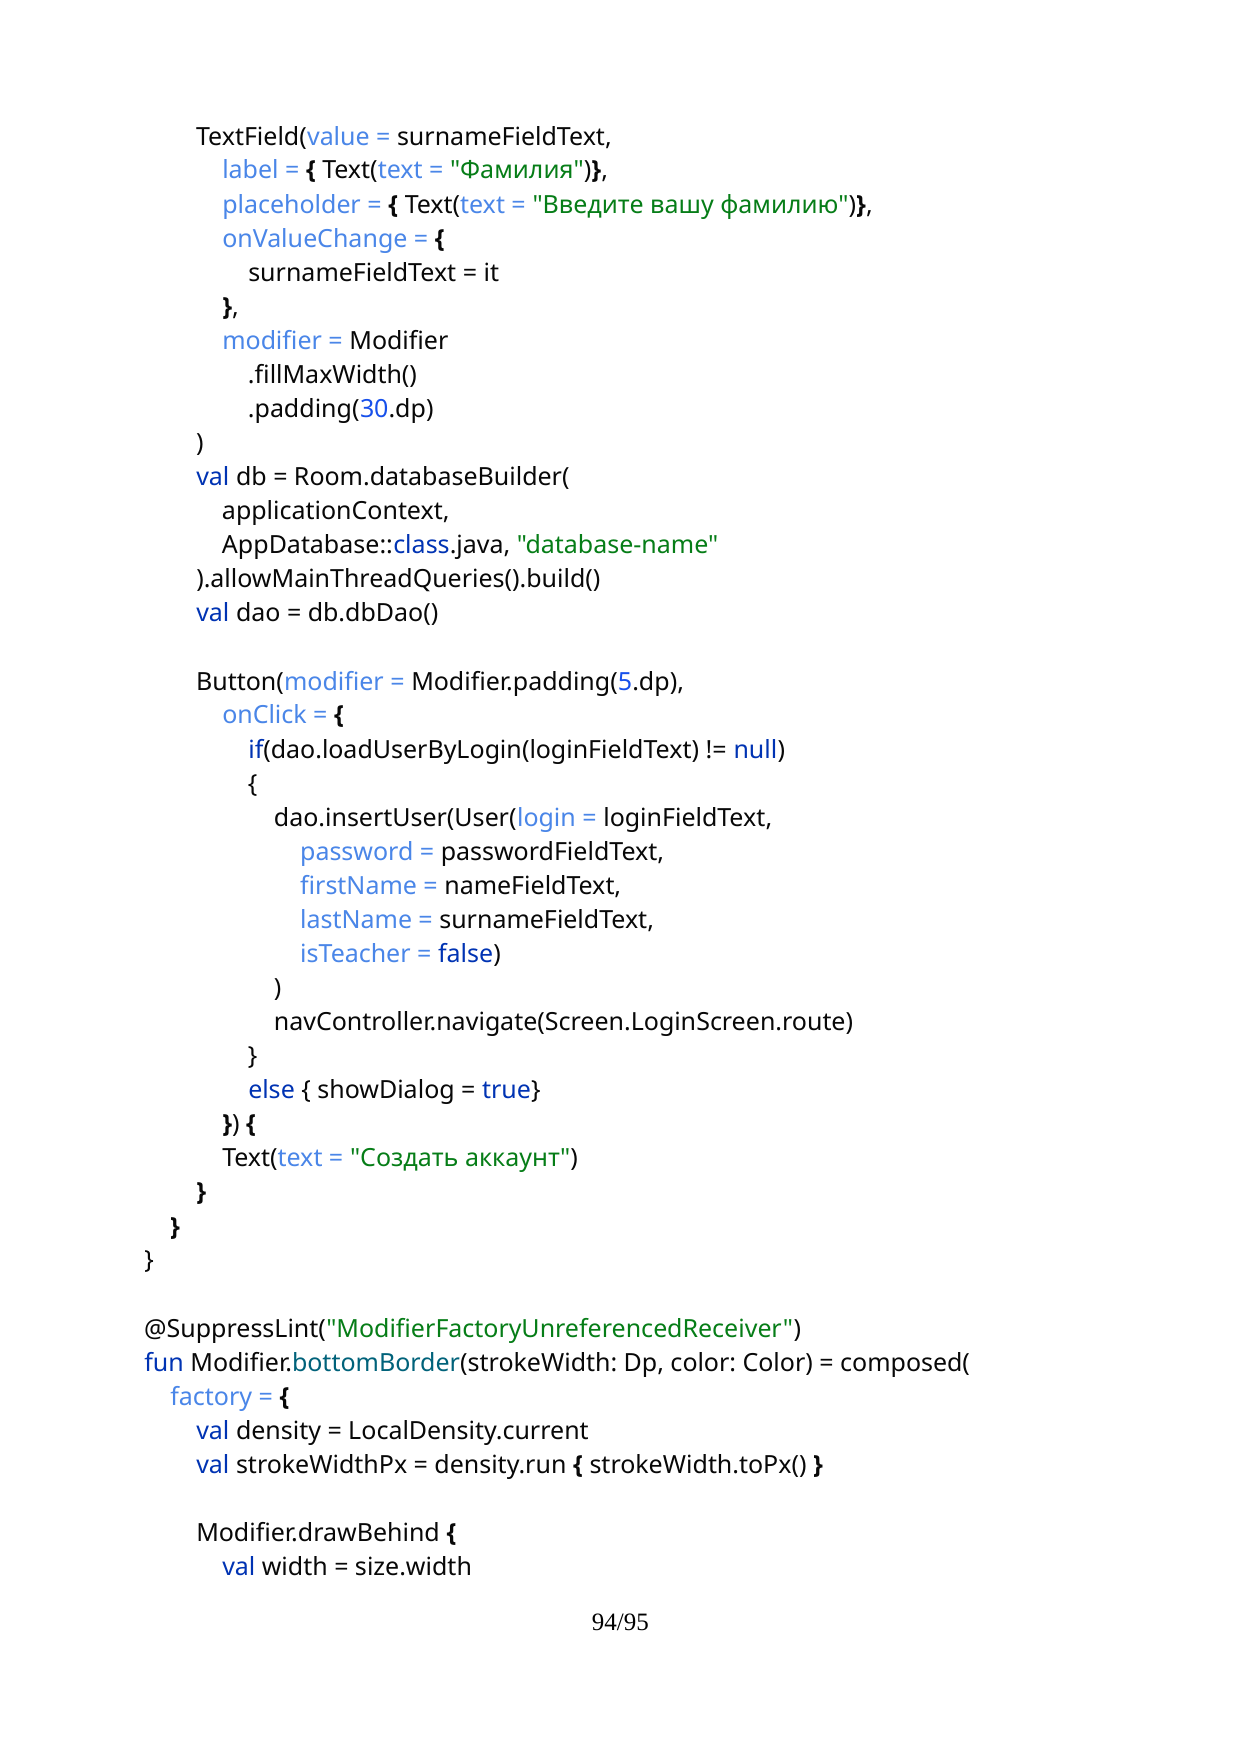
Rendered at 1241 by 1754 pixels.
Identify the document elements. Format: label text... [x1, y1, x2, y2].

text TextField(value = surnameFieldText, label = { Text(text = "Фамилия")}, placeholder = { Text(text = "Введите вашу фамилию")}, onValueChange = { surnameFieldText = it }, modifier = Modifier .fillMaxWidth() .padding(30.dp) ) val db = Room.databaseBuilder( applicationContext, AppDatabase::class.java, "database-name" ).allowMainThreadQueries().build() val dao = db.dbDao() Button(modifier = Modifier.padding(5.dp), onClick = { if(dao.loadUserByLogin(loginFieldText) != null) { dao.insertUser(User(login = loginFieldText, password = passwordFieldText, firstName = nameFieldText, lastName = surnameFieldText, isTeacher = false) ) navController.navigate(Screen.LoginScreen.route) } else { showDialog = true} }) { Text(text = "Создать аккаунт") } } } @SuppressLint("ModifierFactoryUnreferencedReceiver") fun Modifier.bottomBorder(strokeWidth: Dp, color: Color) = composed( factory = { val density = LocalDensity.current val strokeWidthPx = density.run { strokeWidth.toPx() } Modifier.drawBehind { val width = size.width [118, 118, 1122, 1583]
